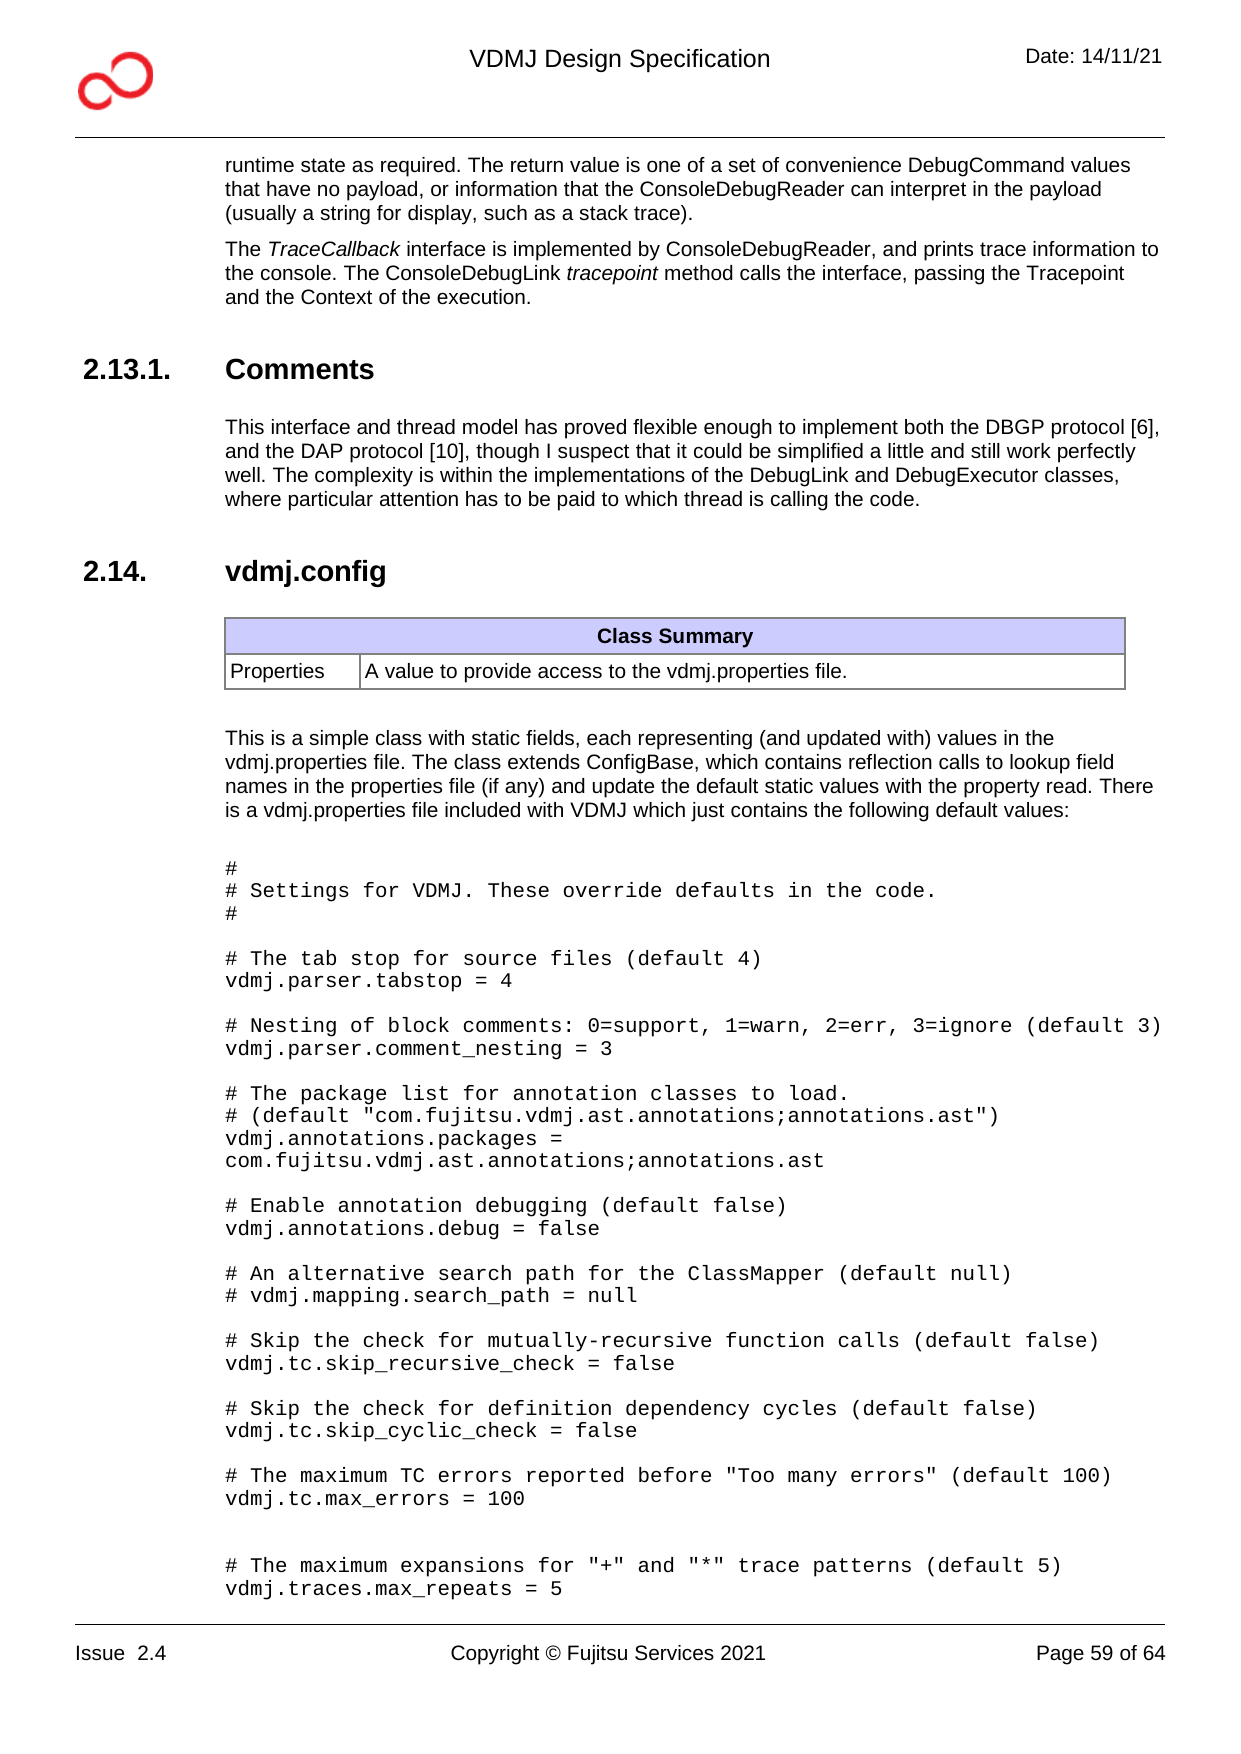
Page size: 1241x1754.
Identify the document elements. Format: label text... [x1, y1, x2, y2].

text # The package list for annotation classes to load. [225, 1082, 1165, 1105]
text This is a simple class with static fields, each representing (and updated with) values in the vdmj.properties file. The class extends ConfigBase, which contains reflection calls to lookup field names in the properties file (if any) and update the default static values with the property read. There is a vdmj.properties file included with VDMJ which just contains the following default values: [225, 727, 1165, 822]
text # The maximum expansions for "+" and "*" trace patterns (default 5) [225, 1555, 1165, 1577]
subtitle vdmj.config [75, 553, 1165, 587]
text This interface and thread model has proved flexible enough to implement both the DBGP protocol [6], and the DAP protocol [10], though I suspect that it could be simplified a little and still work perfectly well. The complexity is within the implementations of the DebugLink and DebugExecutor classes, where particular attention has to be paid to which thread is calling the code. [225, 415, 1165, 511]
text # The tab stop for source files (default 4) [225, 947, 1165, 970]
text # (default "com.fujitsu.vdmj.ast.annotations;annotations.ast") [225, 1105, 1165, 1127]
text # [225, 857, 1165, 880]
text # Skip the check for mutually-recursive function calls (default false) [225, 1330, 1165, 1352]
text vdmj.tc.skip_recursive_check = false [225, 1352, 1165, 1375]
table_cell A value to provide access to the vdmj.properties file. [361, 655, 1124, 688]
text vdmj.parser.tabstop = 4 [225, 970, 1165, 992]
text # The maximum TC errors reported before "Too many errors" (default 100) [225, 1465, 1165, 1487]
text # vdmj.mapping.search_path = null [225, 1285, 1165, 1307]
text # [225, 902, 1165, 925]
text # An alternative search path for the ClassMapper (default null) [225, 1262, 1165, 1285]
table_header Class Summary [226, 619, 1124, 653]
text # Enable annotation debugging (default false) [225, 1195, 1165, 1217]
text vdmj.traces.max_repeats = 5 [225, 1577, 1165, 1600]
text vdmj.annotations.packages = com.fujitsu.vdmj.ast.annotations;annotations.ast [225, 1127, 1165, 1172]
text vdmj.parser.comment_nesting = 3 [225, 1037, 1165, 1060]
picture [78, 44, 153, 120]
subtitle Comments [75, 352, 1165, 385]
text # Settings for VDMJ. These override defaults in the code. [225, 880, 1165, 902]
text The TraceCallback interface is implemented by ConsoleDebugReader, and prints trace information to the console. The ConsoleDebugLink tracepoint method calls the interface, passing the Tracepoint and the Context of the execution. [225, 237, 1165, 309]
text vdmj.tc.skip_cyclic_check = false [225, 1420, 1165, 1442]
text # Skip the check for definition dependency cycles (default false) [225, 1397, 1165, 1420]
text vdmj.tc.max_errors = 100 [225, 1487, 1165, 1510]
text # Nesting of block comments: 0=support, 1=warn, 2=err, 3=ignore (default 3) [225, 1015, 1165, 1037]
table_cell Properties [226, 655, 359, 688]
text vdmj.annotations.debug = false [225, 1217, 1165, 1240]
text runtime state as required. The return value is one of a set of convenience DebugCommand values that have no payload, or information that the ConsoleDebugReader can interpret in the payload (usually a string for display, such as a stack trace). [225, 153, 1165, 225]
